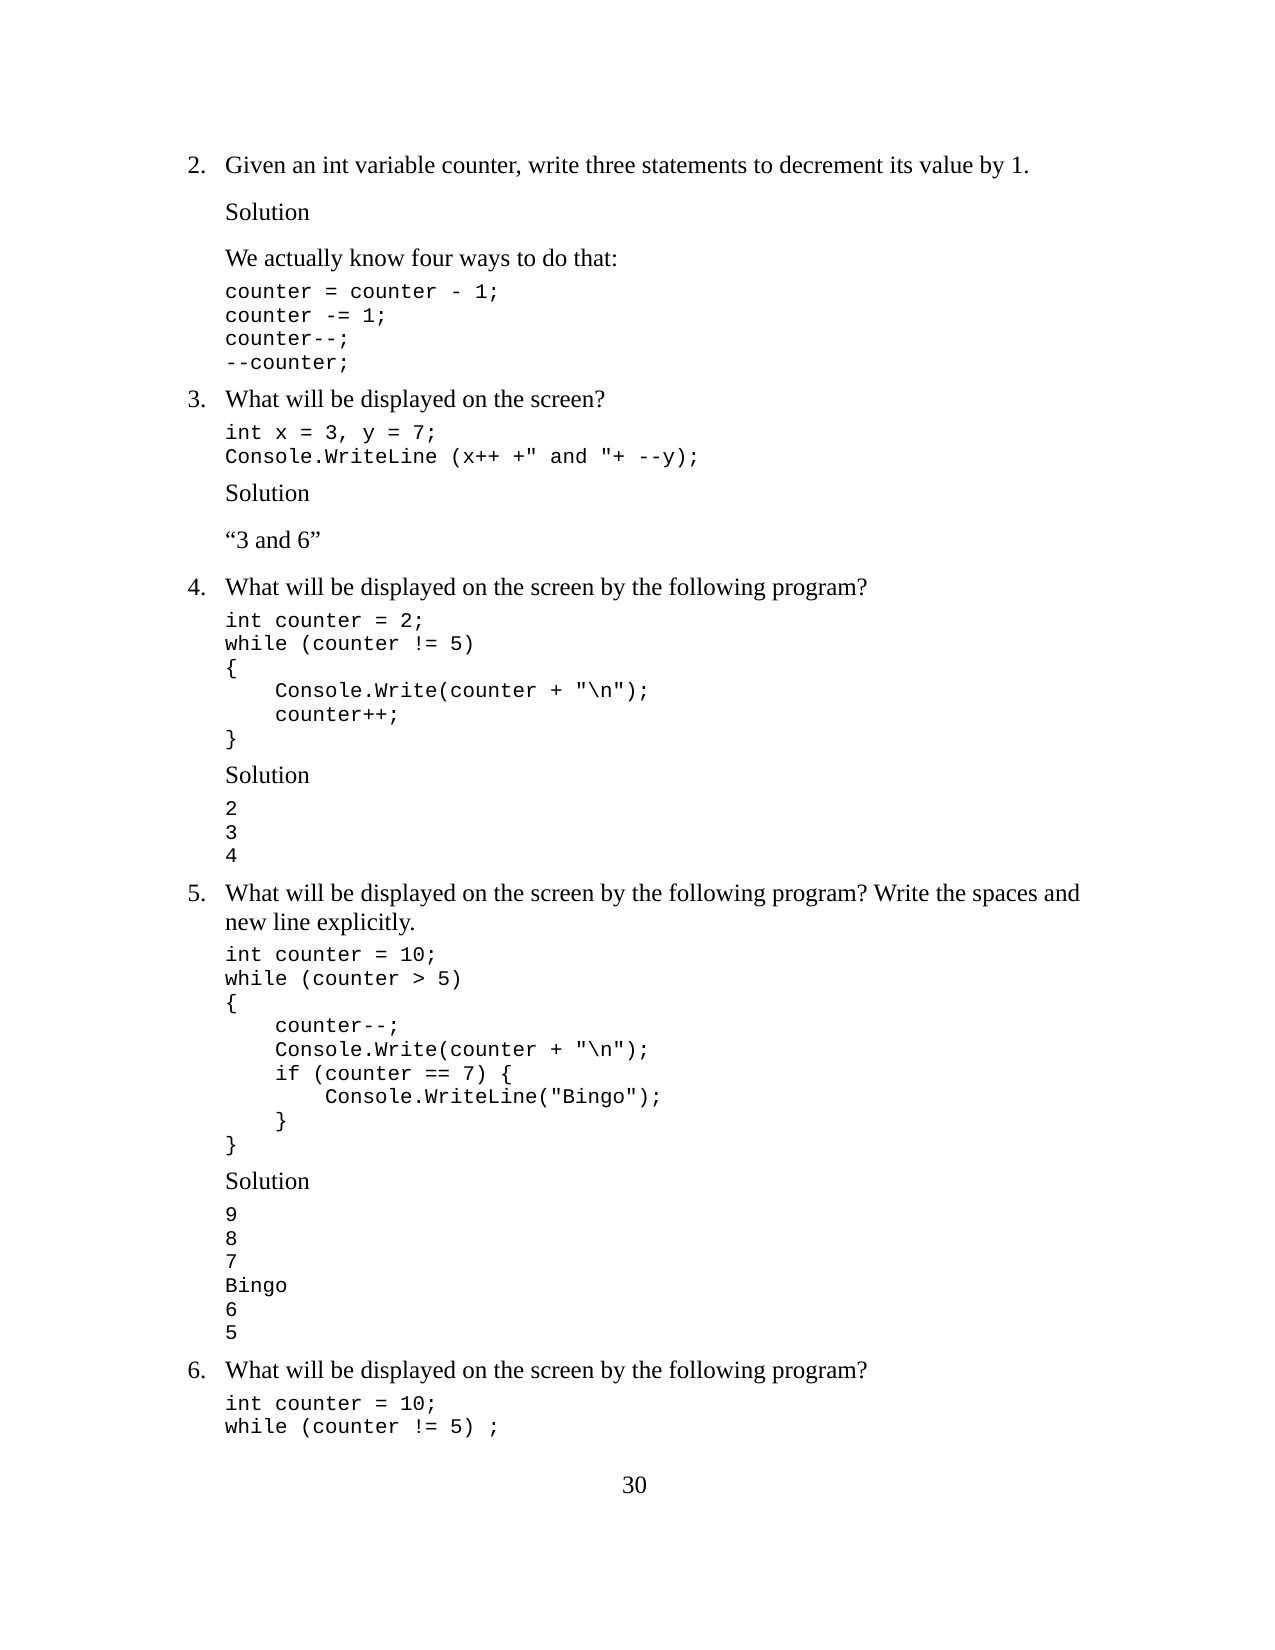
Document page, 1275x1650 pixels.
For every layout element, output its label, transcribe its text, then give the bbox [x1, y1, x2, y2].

list Solution [187, 1166, 1125, 1195]
list --counter; [187, 352, 1125, 376]
list int counter = 10; [187, 944, 1125, 968]
list while (counter != 5) ; [187, 1416, 1125, 1440]
list { [187, 657, 1125, 681]
list What will be displayed on the screen by the following program? [187, 572, 1125, 601]
list } [187, 728, 1125, 751]
list What will be displayed on the screen by the following program? Write the spaces and new line explicitly. [187, 878, 1125, 936]
list Solution [187, 478, 1125, 507]
list 3 [187, 822, 1125, 845]
list Console.Write(counter + "\n"); [187, 681, 1125, 704]
list What will be displayed on the screen by the following program? [187, 1355, 1125, 1383]
list counter++; [187, 704, 1125, 728]
list while (counter > 5) [187, 968, 1125, 992]
list 2 [187, 798, 1125, 822]
list counter--; [187, 328, 1125, 352]
list counter -= 1; [187, 305, 1125, 328]
list “3 and 6” [187, 525, 1125, 554]
list 7 [187, 1251, 1125, 1275]
list { [187, 992, 1125, 1015]
list Console.WriteLine("Bingo"); [187, 1086, 1125, 1110]
list int x = 3, y = 7; [187, 422, 1125, 446]
list int counter = 2; [187, 609, 1125, 633]
list counter--; [187, 1015, 1125, 1039]
list int counter = 10; [187, 1392, 1125, 1416]
list Bingo [187, 1275, 1125, 1298]
list 6 [187, 1298, 1125, 1322]
list Solution [187, 197, 1125, 225]
list Given an int variable counter, write three statements to decrement its value by 1. [187, 150, 1125, 179]
list What will be displayed on the screen? [187, 384, 1125, 413]
list } [187, 1110, 1125, 1134]
list Solution [187, 760, 1125, 789]
list 5 [187, 1322, 1125, 1346]
list 9 [187, 1204, 1125, 1228]
list if (counter == 7) { [187, 1063, 1125, 1086]
list } [187, 1134, 1125, 1157]
list 4 [187, 845, 1125, 869]
list Console.Write(counter + "\n"); [187, 1039, 1125, 1063]
list 8 [187, 1228, 1125, 1251]
list while (counter != 5) [187, 633, 1125, 657]
list counter = counter - 1; [187, 281, 1125, 305]
list We actually know four ways to do that: [187, 243, 1125, 272]
list Console.WriteLine (x++ +" and "+ --y); [187, 446, 1125, 469]
